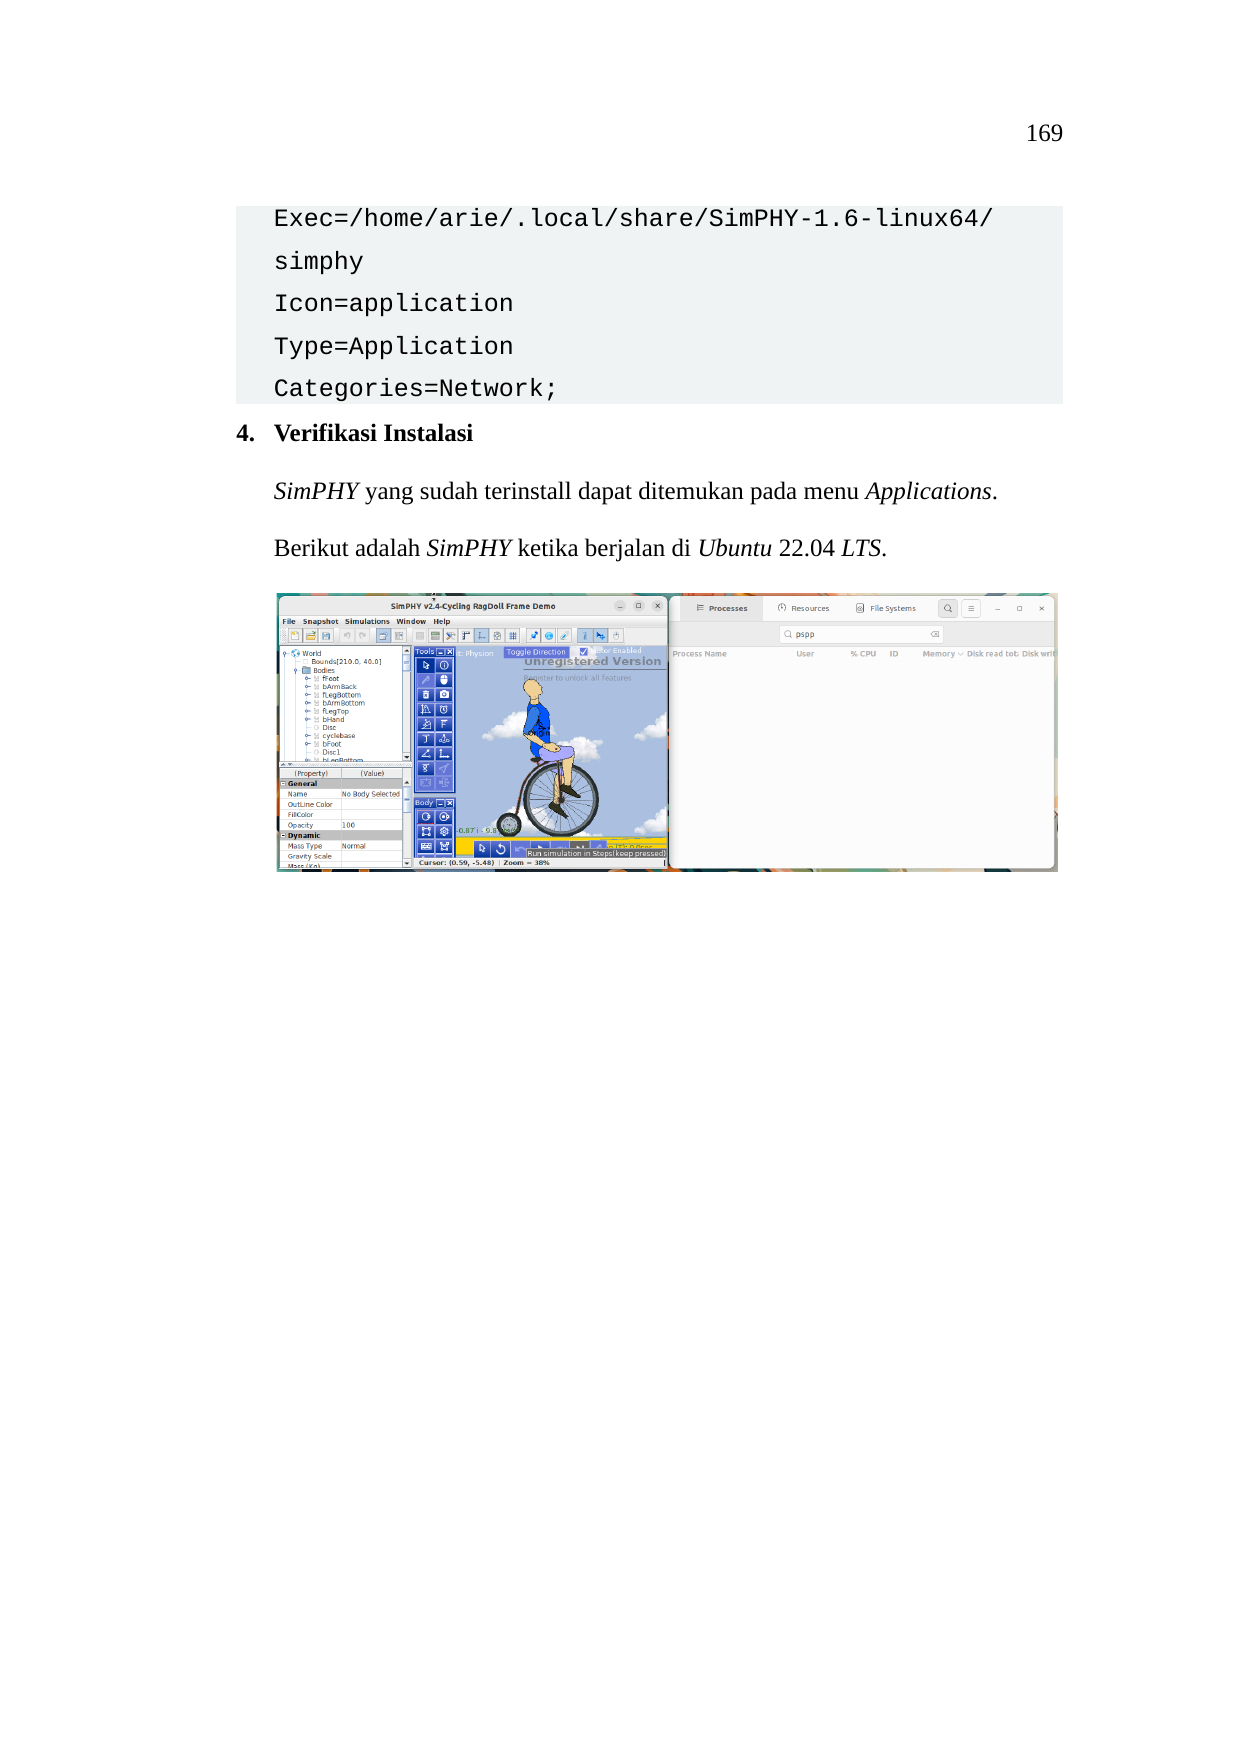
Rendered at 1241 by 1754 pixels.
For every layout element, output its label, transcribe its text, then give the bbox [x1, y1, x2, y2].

list Type=Application [236, 333, 1063, 362]
list Verifikasi Instalasi [236, 418, 1063, 447]
list Exec=/home/arie/.local/share/SimPHY-1.6-linux64/simphy [236, 206, 1063, 277]
picture [276, 593, 1058, 872]
list Berikut adalah SimPHY ketika berjalan di Ubuntu 22.04 LTS. [236, 533, 1063, 562]
list SimPHY yang sudah terinstall dapat ditemukan pada menu Applications. [236, 476, 1063, 505]
list Icon=application [236, 291, 1063, 319]
list Categories=Network; [236, 376, 1063, 404]
